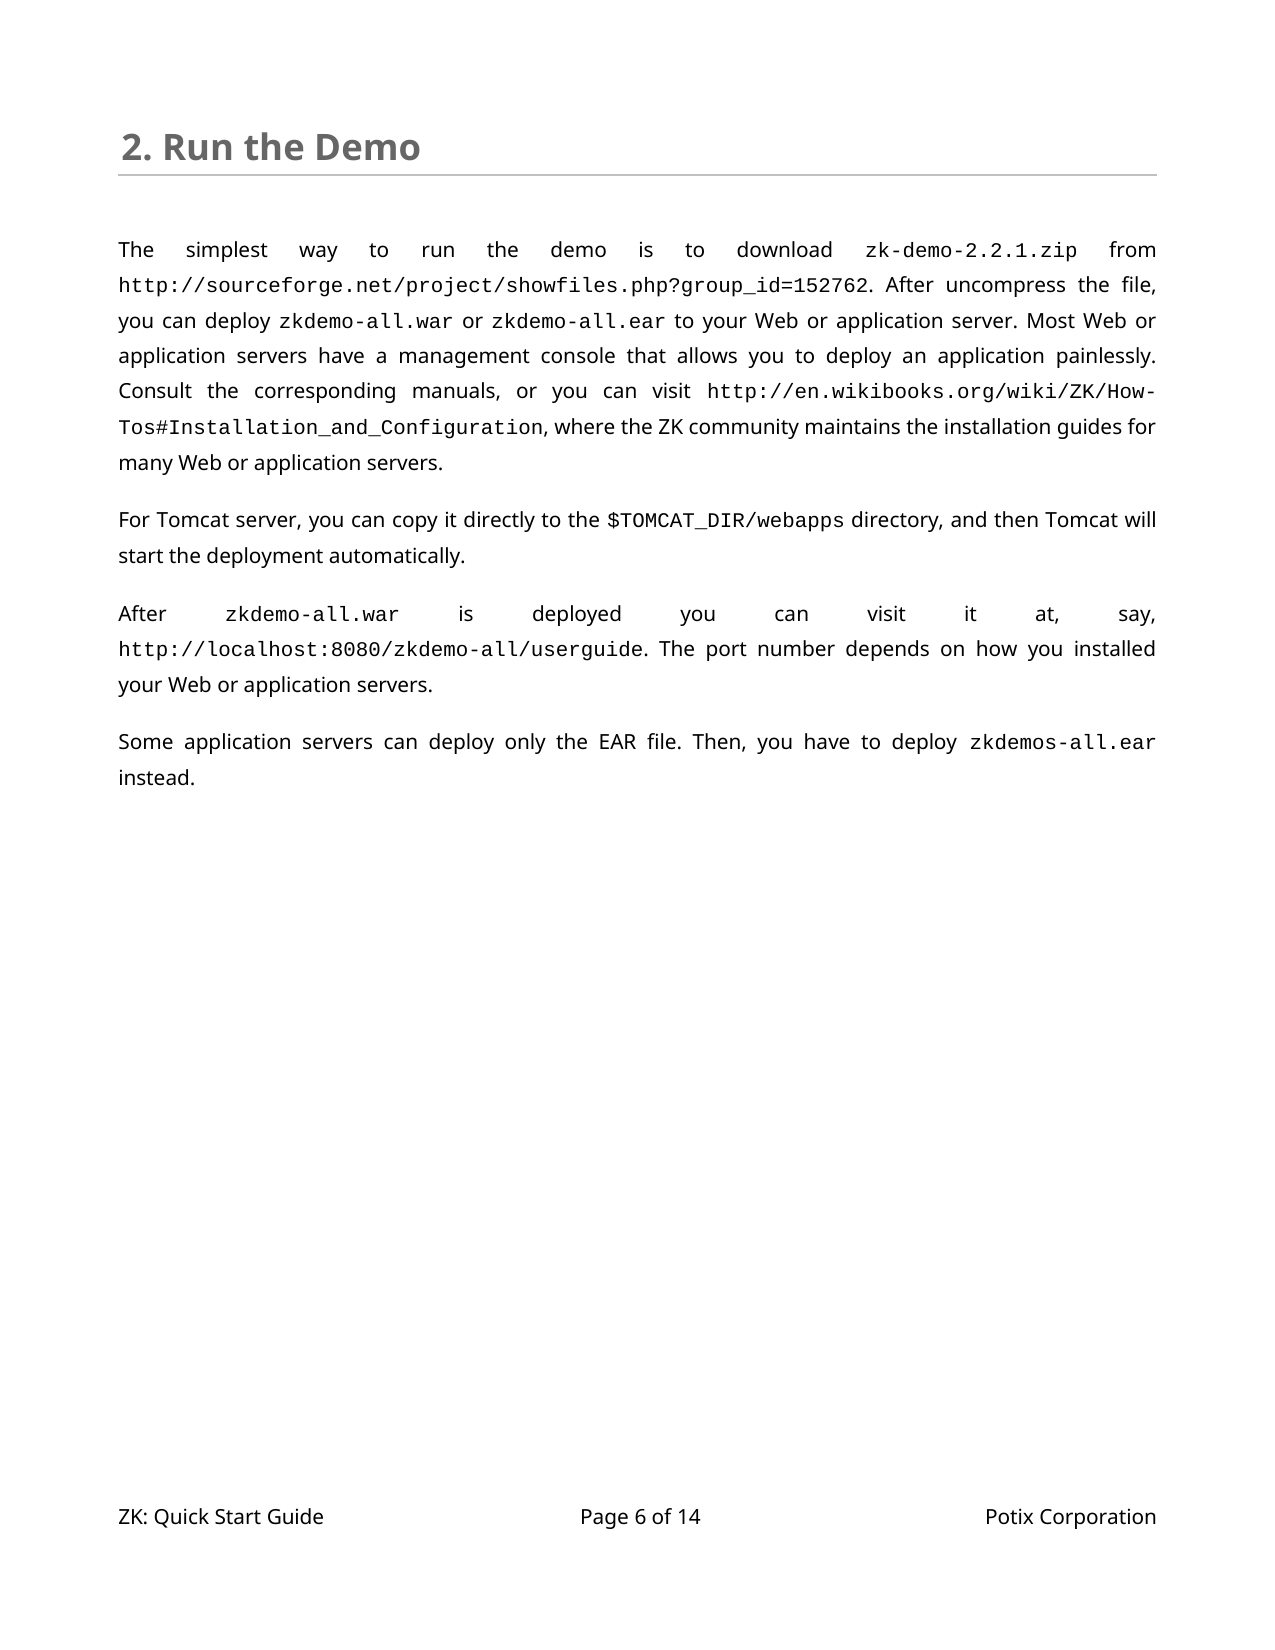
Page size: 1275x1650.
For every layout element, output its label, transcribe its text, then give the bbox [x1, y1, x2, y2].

text Some application servers can deploy only the EAR file. Then, you have to deploy zkdemos-all.ear instead. [118, 727, 1157, 791]
text The simplest way to run the demo is to download zk-demo-2.2.1.zip from http://sourceforge.net/project/showfiles.php?group_id=152762. After uncompress the file, you can deploy zkdemo-all.war or zkdemo-all.ear to your Web or application server. Most Web or application servers have a management console that allows you to deploy an application painlessly. Consult the corresponding manuals, or you can visit http://en.wikibooks.org/wiki/ZK/How-Tos#Installation_and_Configuration, where the ZK community maintains the installation guides for many Web or application servers. [118, 235, 1157, 476]
subtitle 2. Run the Demo [118, 118, 1157, 174]
text After zkdemo-all.war is deployed you can visit it at, say, http://localhost:8080/zkdemo-all/userguide. The port number depends on how you installed your Web or application servers. [118, 599, 1157, 698]
text For Tomcat server, you can copy it directly to the $TOMCAT_DIR/webapps directory, and then Tomcat will start the deployment automatically. [118, 505, 1157, 569]
